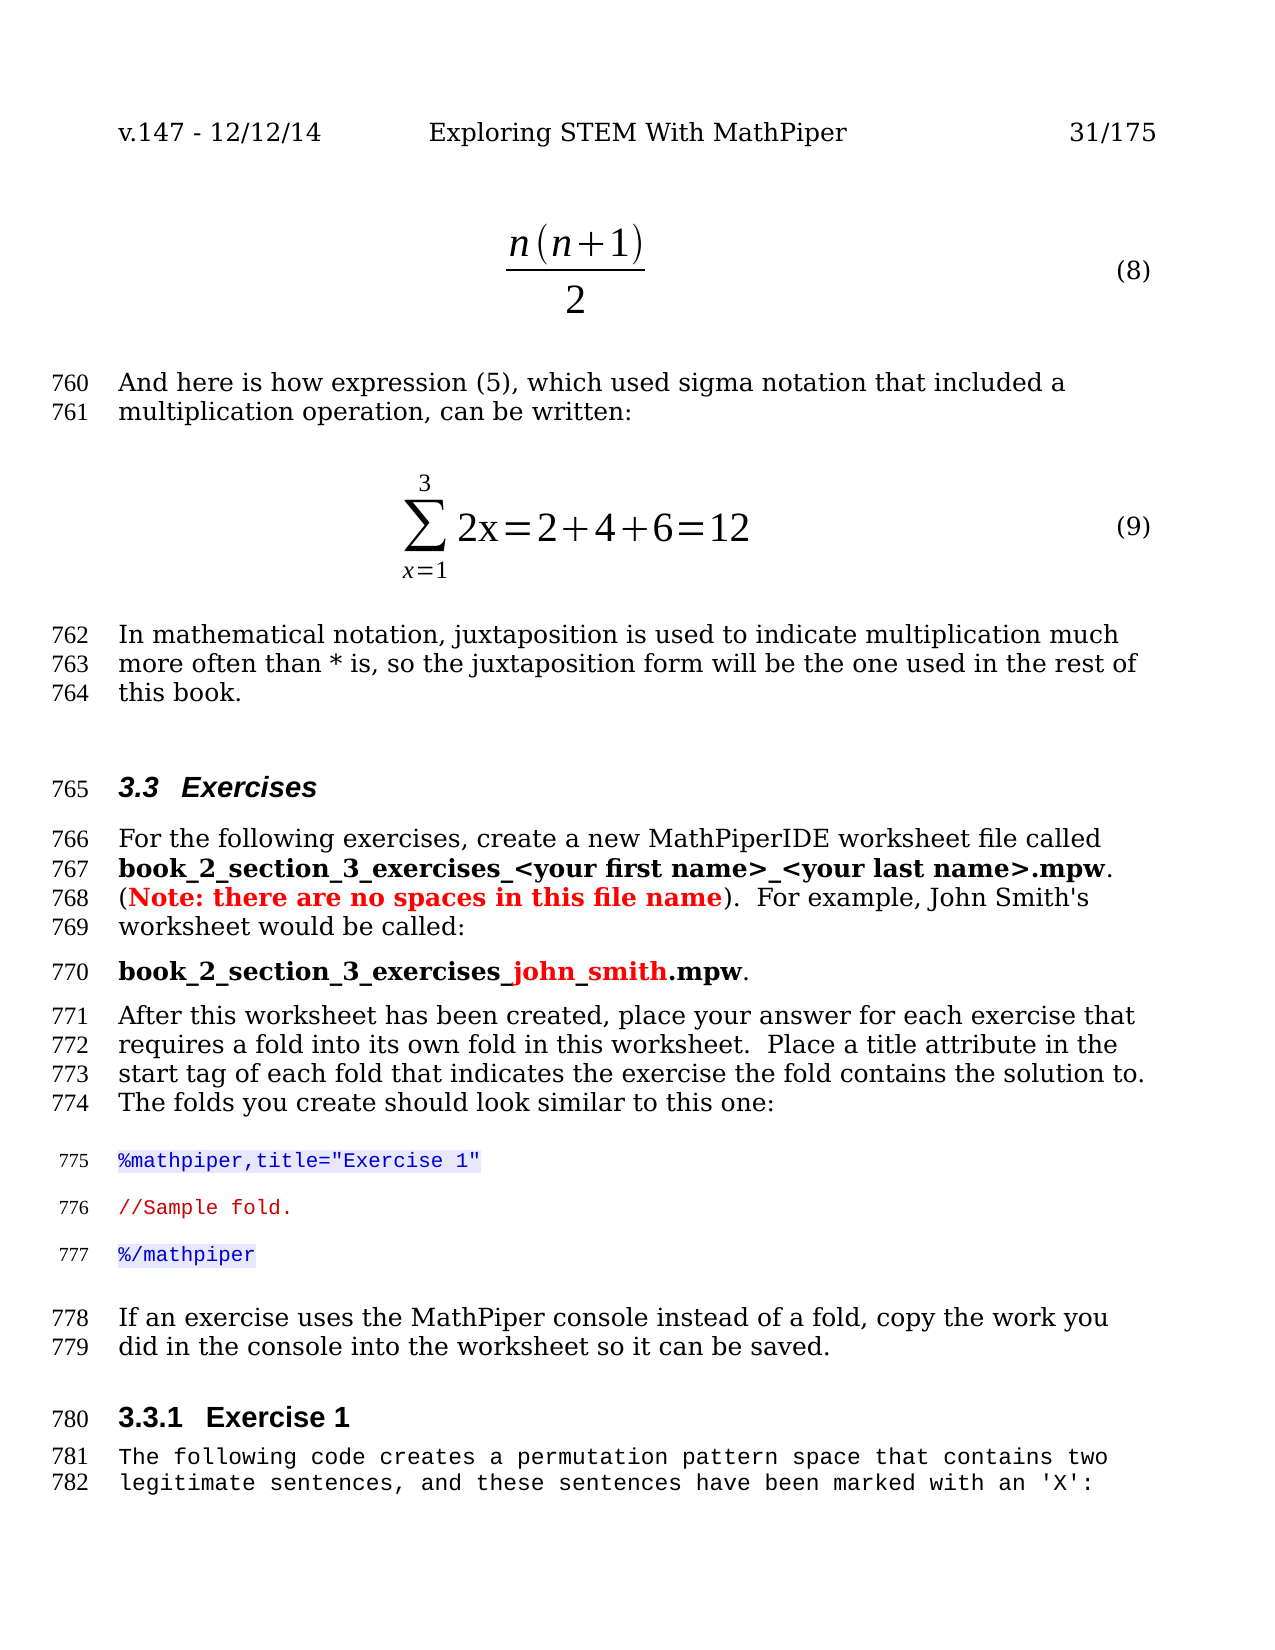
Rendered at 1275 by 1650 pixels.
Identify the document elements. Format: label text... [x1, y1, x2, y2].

text %/mathpiper [118, 1244, 1157, 1268]
subtitle Exercise 1 [118, 1400, 1157, 1434]
table_header [118, 462, 1041, 591]
text For the following exercises, create a new MathPiperIDE worksheet file called book_2_section_3_exercises_<your first name>_<your last name>.mpw. (Note: there are no spaces in this file name). For example, John Smith's worksheet would be called: [118, 824, 1157, 942]
subtitle Exercises [118, 770, 1157, 803]
text book_2_section_3_exercises_john_smith.mpw. [118, 957, 1157, 986]
text In mathematical notation, juxtaposition is used to indicate multiplication much more often than * is, so the juxtaposition form will be the one used in the rest of this book. [118, 620, 1157, 707]
text The following code creates a permutation pattern space that contains two legitimate sentences, and these sentences have been marked with an 'X': [118, 1446, 1157, 1497]
table_header (8) [1041, 212, 1157, 330]
table_header [118, 212, 1041, 330]
text //Sample fold. [118, 1197, 1157, 1221]
text After this worksheet has been created, place your answer for each exercise that requires a fold into its own fold in this worksheet. Place a title attribute in the start tag of each fold that indicates the exercise the fold contains the solution to. The folds you create should look similar to this one: [118, 1001, 1157, 1118]
table_header (9) [1041, 462, 1157, 591]
text And here is how expression (5), which used sigma notation that included a multiplication operation, can be written: [118, 368, 1157, 427]
text If an exercise uses the MathPiper console instead of a fold, copy the work you did in the console into the worksheet so it can be saved. [118, 1303, 1157, 1361]
text %mathpiper,title="Exercise 1" [118, 1149, 1157, 1173]
